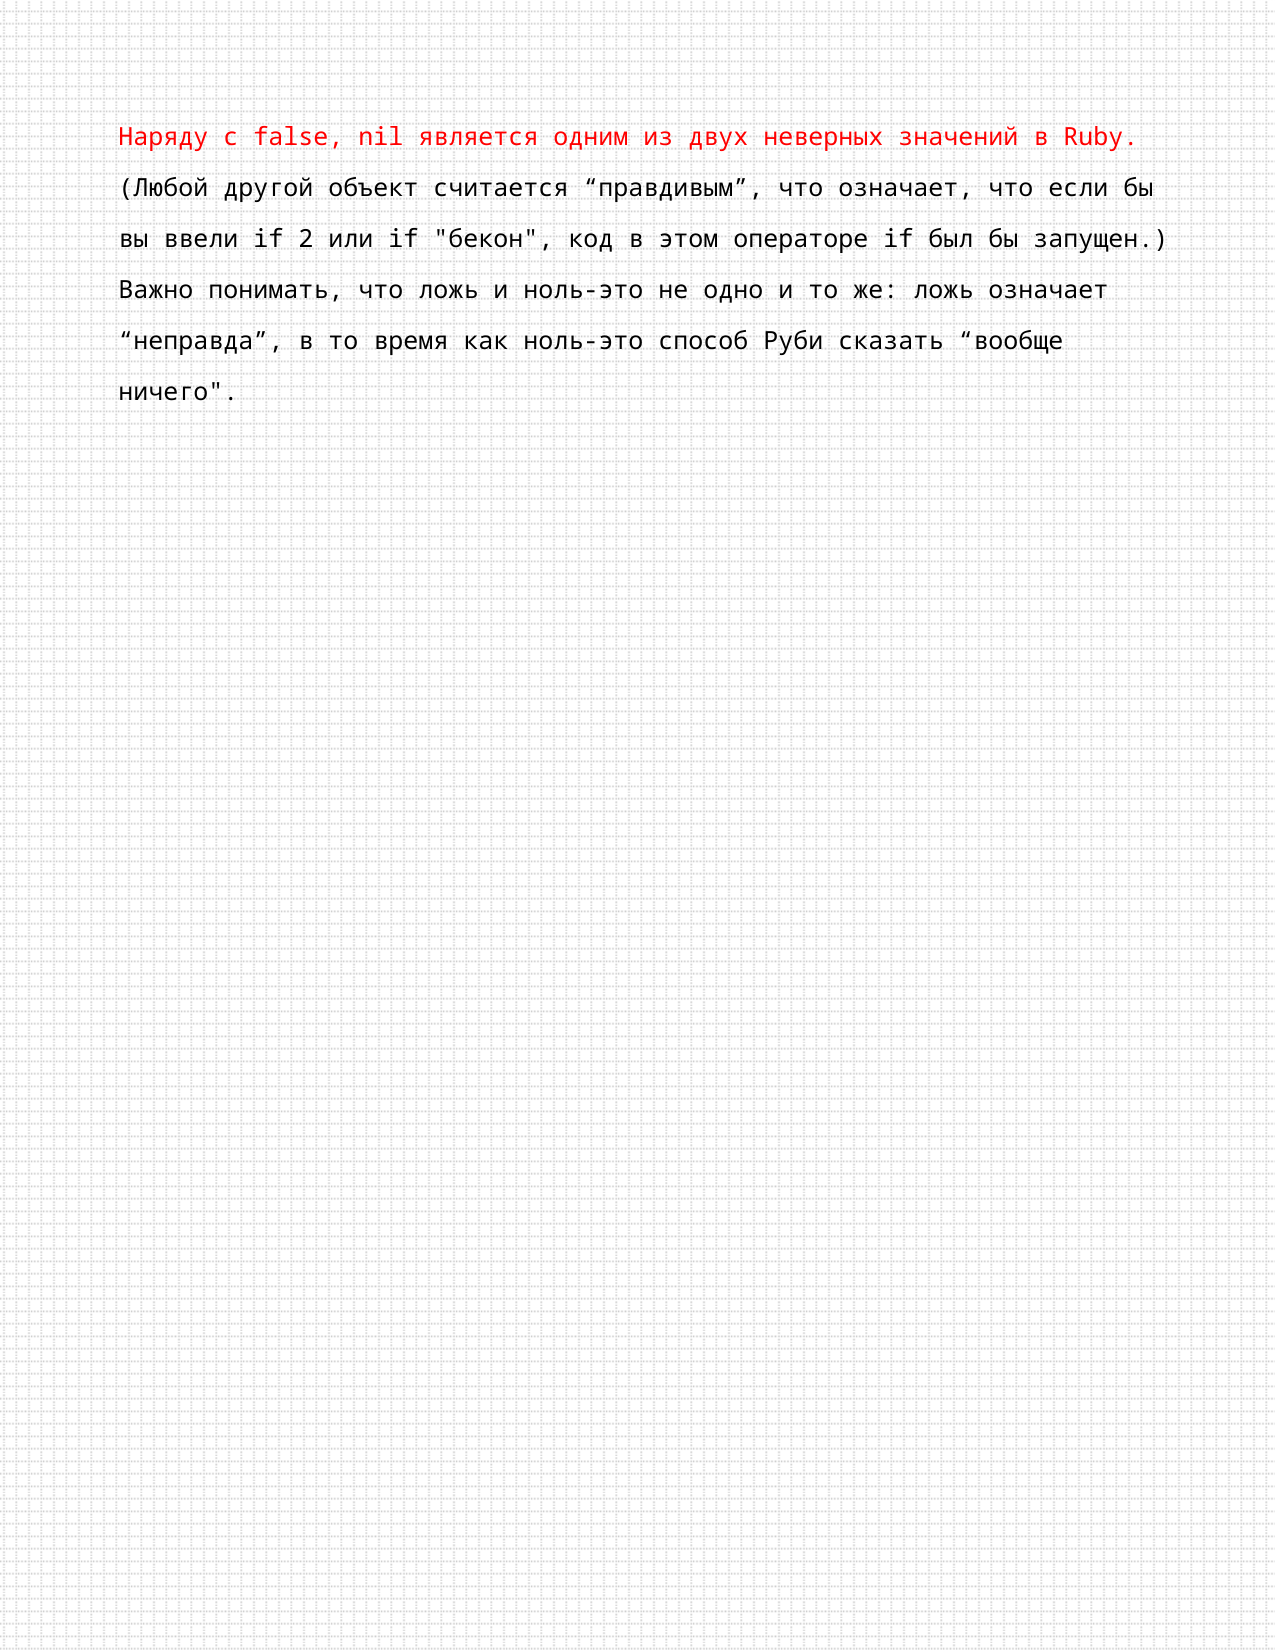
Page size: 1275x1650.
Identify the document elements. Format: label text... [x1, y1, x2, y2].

picture [0, 0, 1275, 1650]
text Важно понимать, что ложь и ноль-это не одно и то же: ложь означает “неправда”, в то время как ноль-это способ Руби сказать “вообще ничего". [118, 271, 1176, 407]
text Наряду с false, nil является одним из двух неверных значений в Ruby. (Любой другой объект считается “правдивым”, что означает, что если бы вы ввели if 2 или if "бекон", код в этом операторе if был бы запущен.) [118, 118, 1176, 254]
